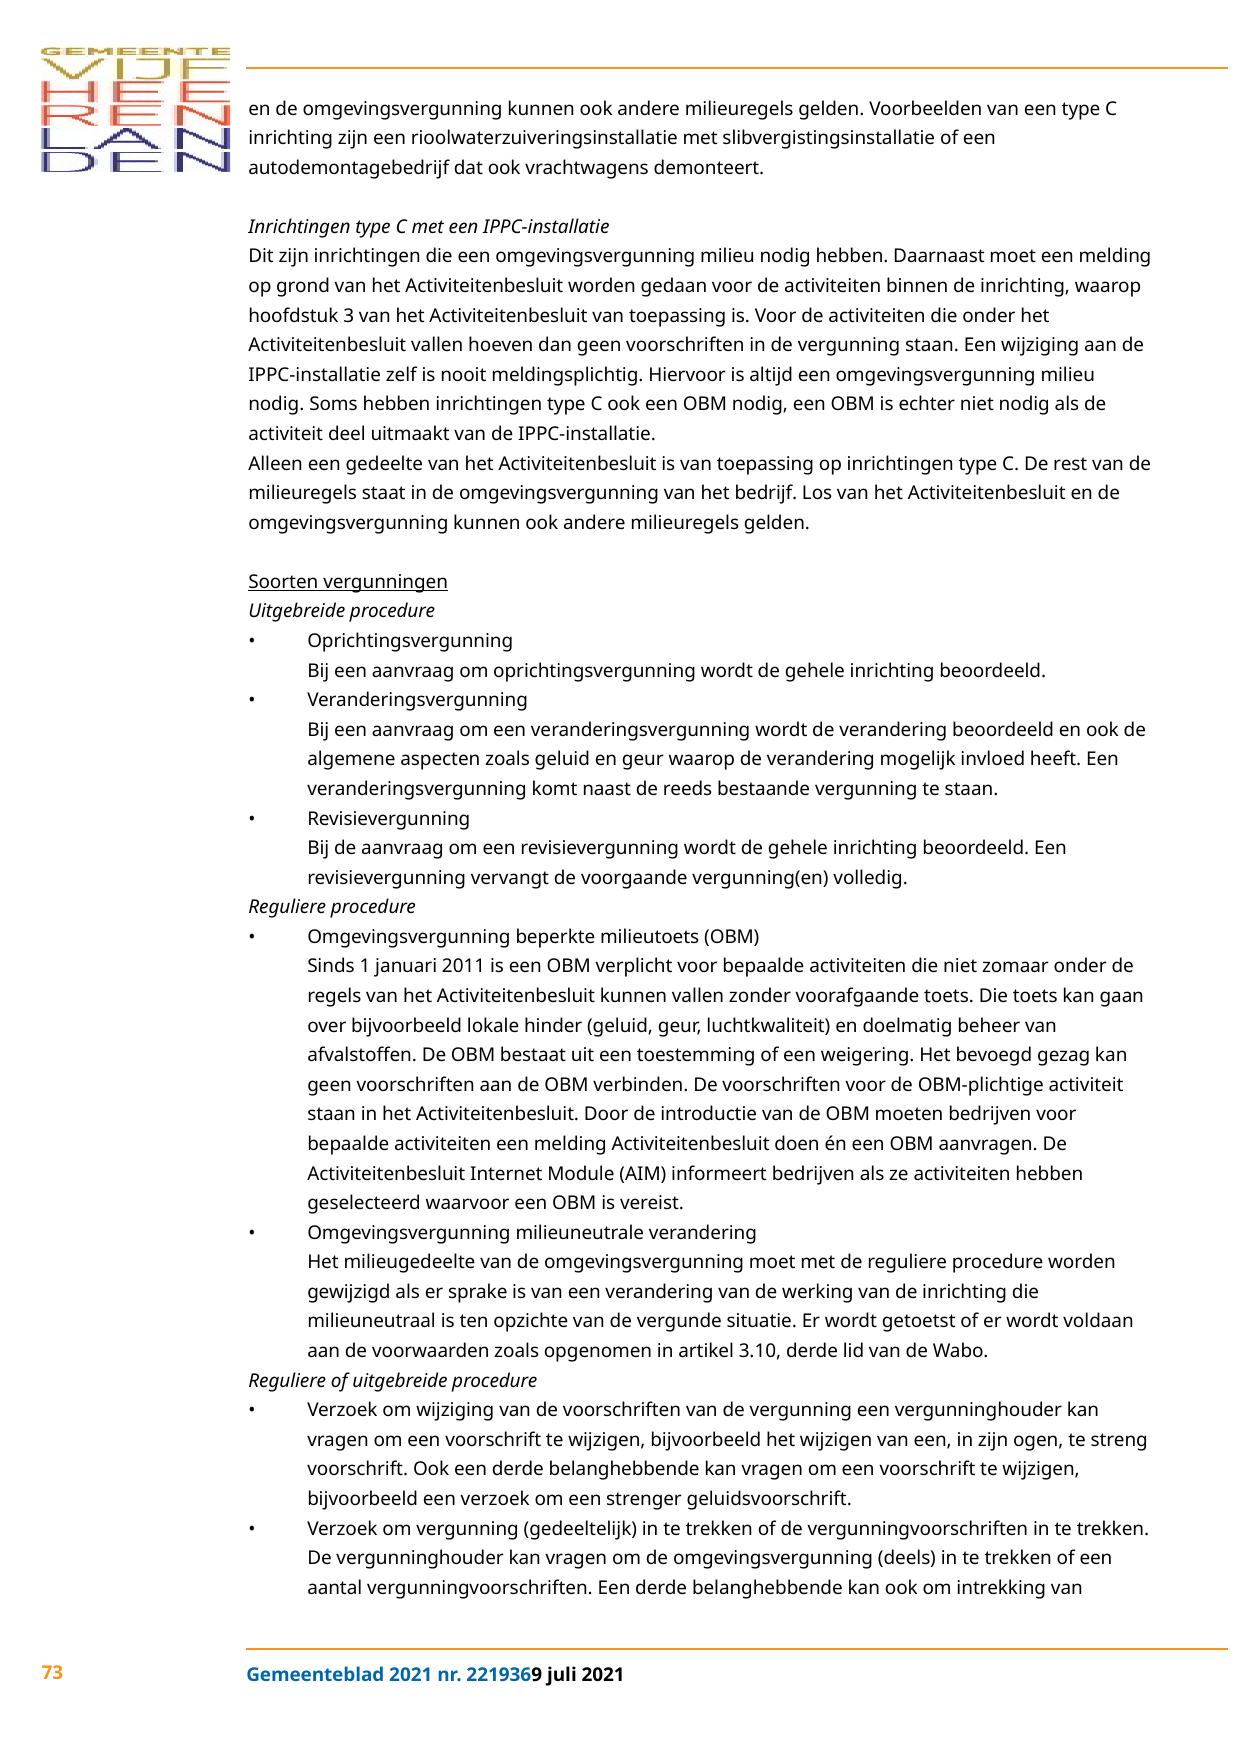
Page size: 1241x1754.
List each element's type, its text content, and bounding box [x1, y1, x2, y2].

list Verzoek om wijziging van de voorschriften van de vergunning een vergunninghouder kan vragen om een voorschrift te wijzigen, bijvoorbeeld het wijzigen van een, in zijn ogen, te streng voorschrift. Ook een derde belanghebbende kan vragen om een voorschrift te wijzigen, bijvoorbeeld een verzoek om een strenger geluidsvoorschrift. [248, 1396, 1152, 1511]
text en de omgevingsvergunning kunnen ook andere milieuregels gelden. Voorbeelden van een type C inrichting zijn een rioolwaterzuiveringsinstallatie met slibvergistingsinstallatie of een autodemontagebedrijf dat ook vrachtwagens demonteert. [248, 95, 1152, 180]
text Soorten vergunningen [248, 568, 1152, 594]
list De vergunninghouder kan vragen om de omgevingsvergunning (deels) in te trekken of een aantal vergunningvoorschriften. Een derde belanghebbende kan ook om intrekking van [248, 1544, 1152, 1600]
text Alleen een gedeelte van het Activiteitenbesluit is van toepassing op inrichtingen type C. De rest van de milieuregels staat in de omgevingsvergunning van het bedrijf. Los van het Activiteitenbesluit en de omgevingsvergunning kunnen ook andere milieuregels gelden. [248, 450, 1152, 535]
list Bij een aanvraag om een veranderingsvergunning wordt de verandering beoordeeld en ook de algemene aspecten zoals geluid en geur waarop de verandering mogelijk invloed heeft. Een veranderingsvergunning komt naast de reeds bestaande vergunning te staan. [248, 716, 1152, 801]
text Uitgebreide procedure [248, 598, 1152, 623]
text Reguliere of uitgebreide procedure [248, 1367, 1152, 1393]
picture [41, 47, 231, 172]
list Omgevingsvergunning beperkte milieutoets (OBM) [248, 923, 1152, 949]
list Oprichtingsvergunning [248, 627, 1152, 653]
list Revisievergunning [248, 805, 1152, 831]
text Reguliere procedure [248, 893, 1152, 919]
list Sinds 1 januari 2011 is een OBM verplicht voor bepaalde activiteiten die niet zomaar onder de regels van het Activiteitenbesluit kunnen vallen zonder voorafgaande toets. Die toets kan gaan over bijvoorbeeld lokale hinder (geluid, geur, luchtkwaliteit) en doelmatig beheer van afvalstoffen. De OBM bestaat uit een toestemming of een weigering. Het bevoegd gezag kan geen voorschriften aan de OBM verbinden. De voorschriften voor de OBM-plichtige activiteit staan in het Activiteitenbesluit. Door de introductie van de OBM moeten bedrijven voor bepaalde activiteiten een melding Activiteitenbesluit doen én een OBM aanvragen. De Activiteitenbesluit Internet Module (AIM) informeert bedrijven als ze activiteiten hebben geselecteerd waarvoor een OBM is vereist. [248, 953, 1152, 1215]
list Verzoek om vergunning (gedeeltelijk) in te trekken of de vergunningvoorschriften in te trekken. [248, 1515, 1152, 1541]
text Inrichtingen type C met een IPPC-installatie [248, 213, 1152, 239]
list Omgevingsvergunning milieuneutrale verandering [248, 1219, 1152, 1245]
text Dit zijn inrichtingen die een omgevingsvergunning milieu nodig hebben. Daarnaast moet een melding op grond van het Activiteitenbesluit worden gedaan voor de activiteiten binnen de inrichting, waarop hoofdstuk 3 van het Activiteitenbesluit van toepassing is. Voor de activiteiten die onder het Activiteitenbesluit vallen hoeven dan geen voorschriften in de vergunning staan. Een wijziging aan de IPPC-installatie zelf is nooit meldingsplichtig. Hiervoor is altijd een omgevingsvergunning milieu nodig. Soms hebben inrichtingen type C ook een OBM nodig, een OBM is echter niet nodig als de activiteit deel uitmaakt van de IPPC-installatie. [248, 243, 1152, 446]
list Bij een aanvraag om oprichtingsvergunning wordt de gehele inrichting beoordeeld. [248, 657, 1152, 683]
list Veranderingsvergunning [248, 686, 1152, 712]
list Bij de aanvraag om een revisievergunning wordt de gehele inrichting beoordeeld. Een revisievergunning vervangt de voorgaande vergunning(en) volledig. [248, 834, 1152, 890]
list Het milieugedeelte van de omgevingsvergunning moet met de reguliere procedure worden gewijzigd als er sprake is van een verandering van de werking van de inrichting die milieuneutraal is ten opzichte van de vergunde situatie. Er wordt getoetst of er wordt voldaan aan de voorwaarden zoals opgenomen in artikel 3.10, derde lid van de Wabo. [248, 1248, 1152, 1363]
